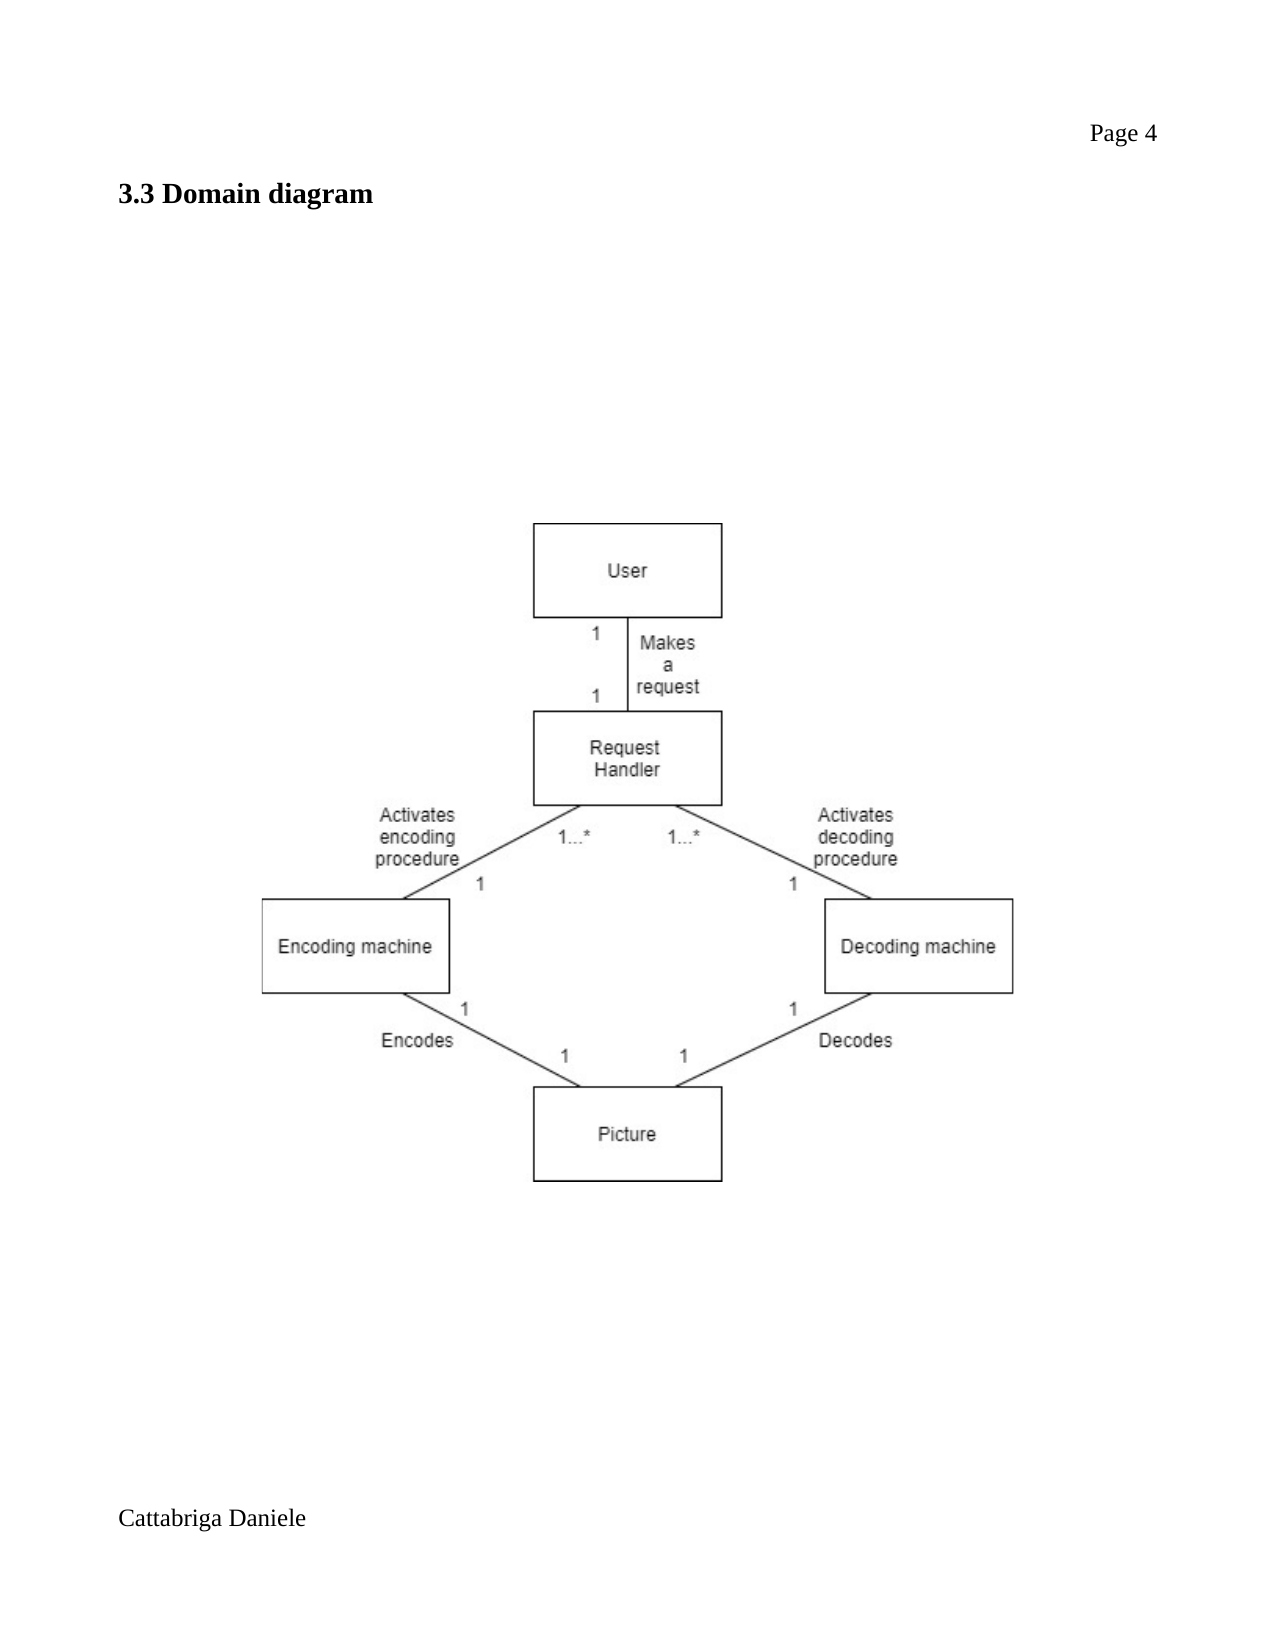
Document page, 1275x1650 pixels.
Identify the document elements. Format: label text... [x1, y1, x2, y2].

picture [261, 523, 1014, 1182]
text 3.3 Domain diagram [118, 176, 1157, 210]
